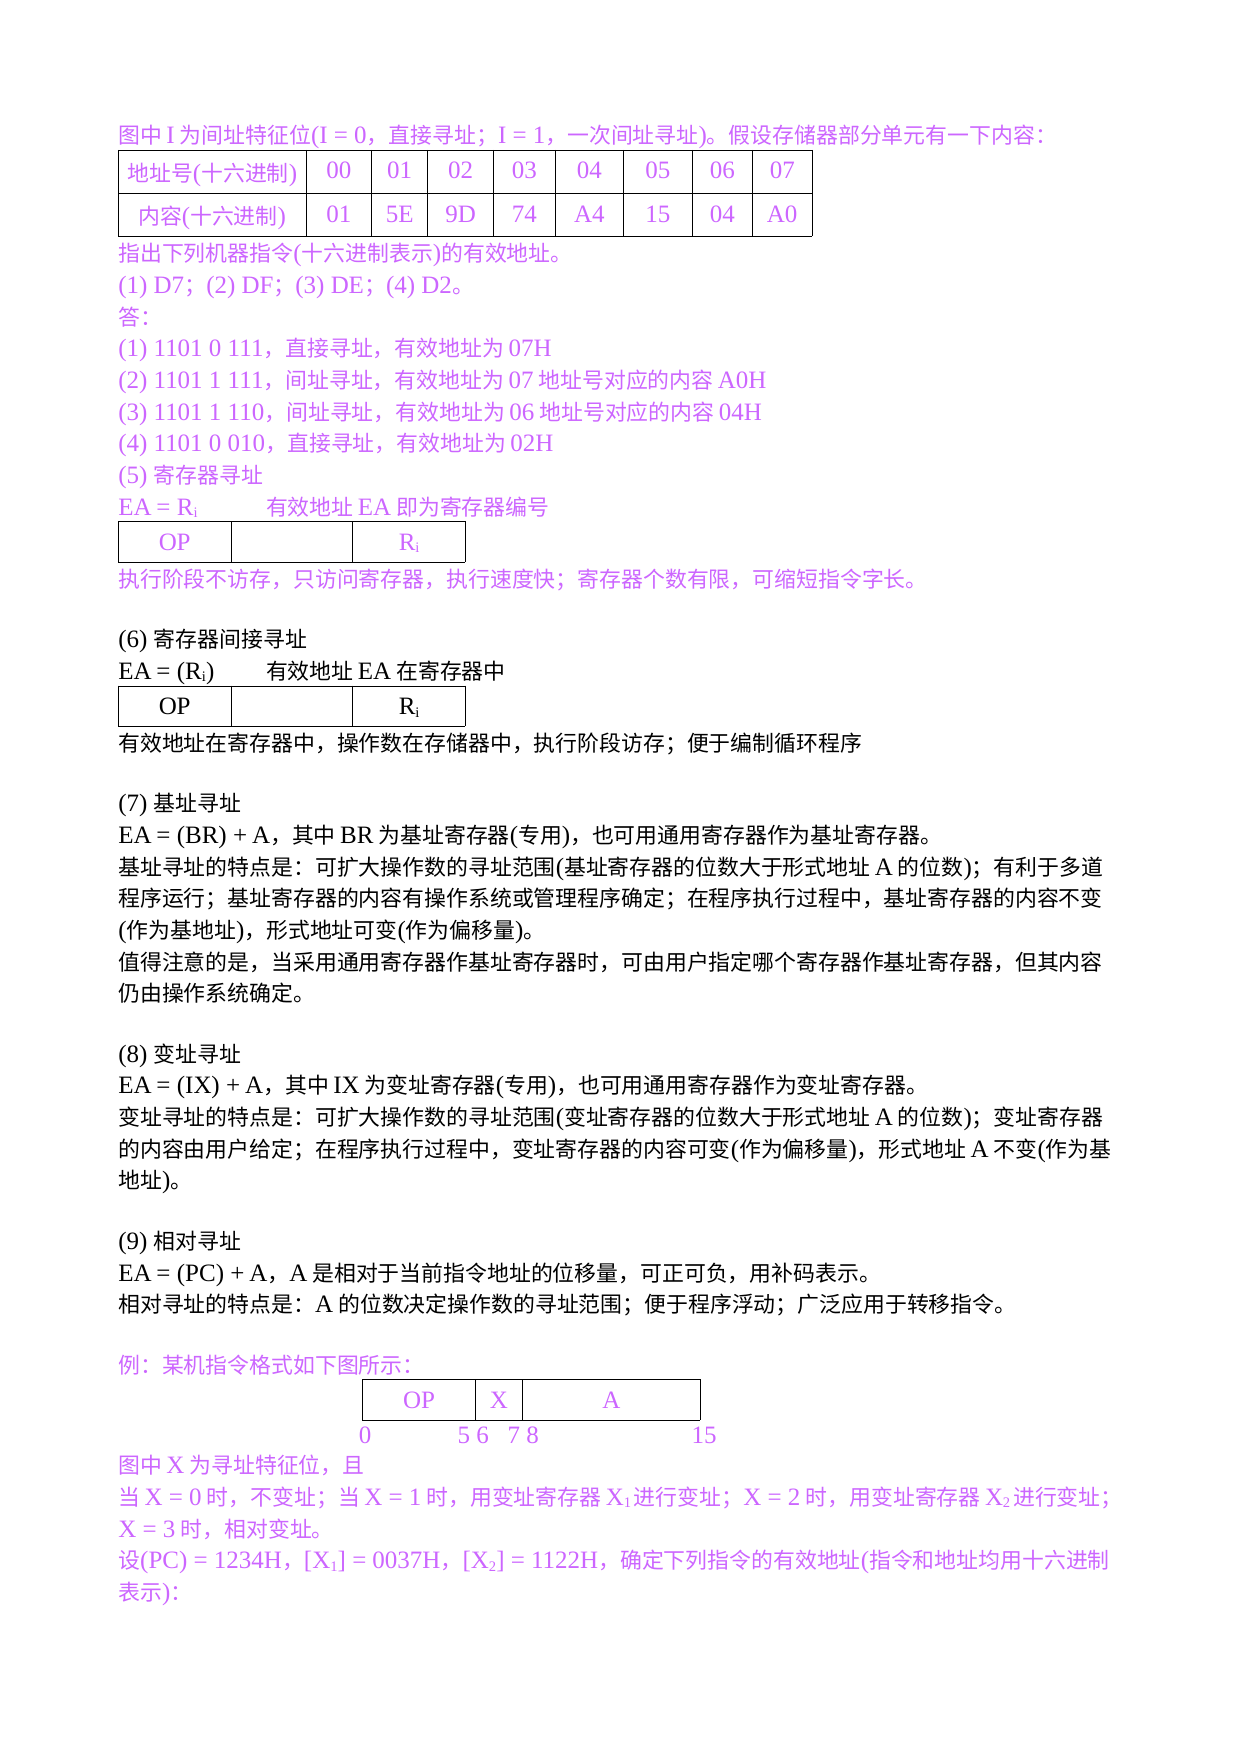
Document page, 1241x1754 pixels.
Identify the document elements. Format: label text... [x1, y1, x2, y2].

table_header 00 [307, 151, 371, 193]
table_cell 15 [624, 194, 692, 236]
text (7) 基址寻址 [118, 786, 1122, 818]
table_header OP [119, 687, 231, 726]
table_header 05 [624, 151, 692, 193]
table_cell A0 [753, 194, 812, 236]
table_header 06 [693, 151, 752, 193]
table_cell 内容(十六进制) [119, 194, 306, 236]
text 例：某机指令格式如下图所示： [118, 1348, 1122, 1379]
table_cell 74 [494, 194, 555, 236]
text 设(PC) = 1234H，[X1] = 0037H，[X2] = 1122H，确定下列指令的有效地址(指令和地址均用十六进制表示)： [118, 1543, 1122, 1607]
table_header [232, 522, 352, 562]
table_cell A4 [556, 194, 623, 236]
table_header 02 [428, 151, 493, 193]
table_cell 01 [307, 194, 371, 236]
text 图中I为间址特征位(I = 0，直接寻址；I = 1，一次间址寻址)。假设存储器部分单元有一下内容： [118, 118, 1122, 150]
text EA = Ri 有效地址EA即为寄存器编号 [118, 490, 1122, 521]
text (3) 1101 1 110，间址寻址，有效地址为06地址号对应的内容04H [118, 395, 1122, 426]
text (8) 变址寻址 [118, 1037, 1122, 1068]
text 0 5 6 7 8 15 [118, 1420, 1122, 1448]
table_header OP [119, 522, 231, 562]
table_header Ri [353, 522, 465, 562]
text EA = (Ri) 有效地址EA在寄存器中 [118, 654, 1122, 686]
text 答： [118, 300, 1122, 331]
text (9) 相对寻址 [118, 1224, 1122, 1256]
table_cell 04 [693, 194, 752, 236]
table_header [232, 687, 352, 726]
text EA = (PC) + A，A是相对于当前指令地址的位移量，可正可负，用补码表示。 [118, 1256, 1122, 1287]
table_header 地址号(十六进制) [119, 151, 306, 193]
text 值得注意的是，当采用通用寄存器作基址寄存器时，可由用户指定哪个寄存器作基址寄存器，但其内容仍由操作系统确定。 [118, 945, 1122, 1008]
text (1) D7；(2) DF；(3) DE；(4) D2。 [118, 268, 1122, 300]
text 当X = 0时，不变址；当X = 1时，用变址寄存器X1进行变址；X = 2时，用变址寄存器X2进行变址；X = 3时，相对变址。 [118, 1480, 1122, 1543]
table_cell 5E [372, 194, 427, 236]
table_header Ri [353, 687, 465, 726]
text (4) 1101 0 010，直接寻址，有效地址为02H [118, 426, 1122, 458]
table_header OP [363, 1380, 475, 1419]
text (1) 1101 0 111，直接寻址，有效地址为07H [118, 331, 1122, 363]
table_cell 9D [428, 194, 493, 236]
table_header X [476, 1380, 522, 1419]
text 变址寻址的特点是：可扩大操作数的寻址范围(变址寄存器的位数大于形式地址A的位数)；变址寄存器的内容由用户给定；在程序执行过程中，变址寄存器的内容可变(作为偏移量)，形式地址A不变(作为基地址)。 [118, 1100, 1122, 1195]
table_header 07 [753, 151, 812, 193]
text (6) 寄存器间接寻址 [118, 622, 1122, 654]
table_header 01 [372, 151, 427, 193]
text 图中X为寻址特征位，且 [118, 1448, 1122, 1480]
text 基址寻址的特点是：可扩大操作数的寻址范围(基址寄存器的位数大于形式地址A的位数)；有利于多道程序运行；基址寄存器的内容有操作系统或管理程序确定；在程序执行过程中，基址寄存器的内容不变(作为基地址)，形式地址可变(作为偏移量)。 [118, 850, 1122, 945]
text EA = (IX) + A，其中IX为变址寄存器(专用)，也可用通用寄存器作为变址寄存器。 [118, 1068, 1122, 1100]
text EA = (BR) + A，其中BR为基址寄存器(专用)，也可用通用寄存器作为基址寄存器。 [118, 818, 1122, 850]
table_header 04 [556, 151, 623, 193]
text 相对寻址的特点是：A的位数决定操作数的寻址范围；便于程序浮动；广泛应用于转移指令。 [118, 1287, 1122, 1319]
table_header A [523, 1380, 700, 1419]
text (5) 寄存器寻址 [118, 458, 1122, 490]
text (2) 1101 1 111，间址寻址，有效地址为07地址号对应的内容A0H [118, 363, 1122, 395]
table_header 03 [494, 151, 555, 193]
text 指出下列机器指令(十六进制表示)的有效地址。 [118, 236, 1122, 268]
text 有效地址在寄存器中，操作数在存储器中，执行阶段访存；便于编制循环程序 [118, 726, 1122, 758]
text 执行阶段不访存，只访问寄存器，执行速度快；寄存器个数有限，可缩短指令字长。 [118, 562, 1122, 593]
